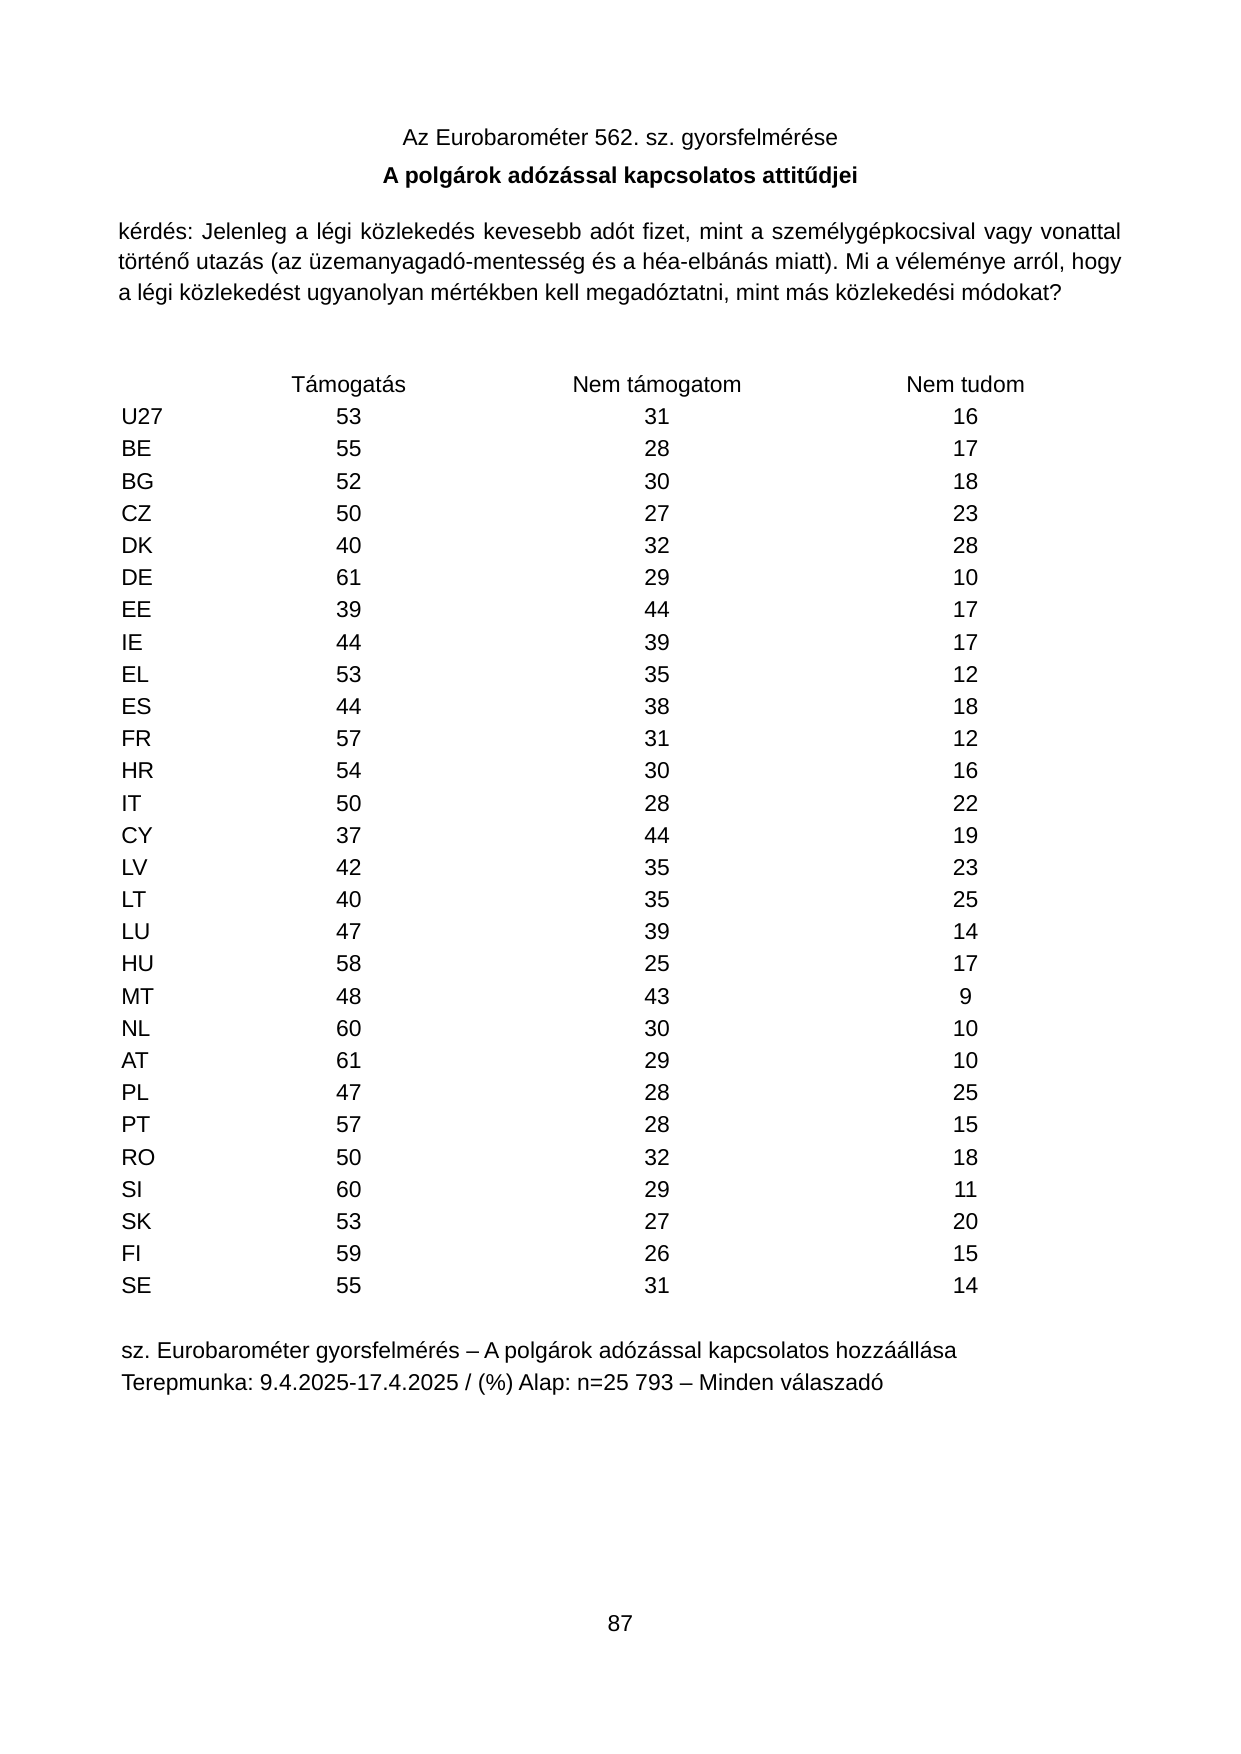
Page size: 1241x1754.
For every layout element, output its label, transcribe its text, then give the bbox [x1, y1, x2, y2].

table_cell 23 [811, 497, 1119, 529]
table_cell 17 [811, 626, 1119, 658]
table_cell [194, 1302, 503, 1334]
table_cell LV [118, 851, 194, 883]
table_cell 28 [503, 787, 811, 819]
table_cell EL [118, 658, 194, 690]
table_cell 25 [811, 883, 1119, 915]
table_cell 29 [503, 1044, 811, 1076]
table_cell 19 [811, 819, 1119, 851]
table_cell 59 [194, 1237, 503, 1269]
table_cell 39 [503, 915, 811, 947]
table_cell NL [118, 1012, 194, 1044]
table_cell 16 [811, 754, 1119, 787]
table_cell 28 [503, 1076, 811, 1108]
table_cell 11 [811, 1173, 1119, 1205]
table_cell 23 [811, 851, 1119, 883]
table_cell PT [118, 1109, 194, 1141]
table_cell 37 [194, 819, 503, 851]
table_cell 60 [194, 1012, 503, 1044]
table_cell 30 [503, 754, 811, 787]
table_cell 17 [811, 594, 1119, 626]
table_cell 40 [194, 529, 503, 561]
table_cell MT [118, 980, 194, 1012]
table_cell 28 [503, 433, 811, 465]
table_cell 54 [194, 754, 503, 787]
table_cell 27 [503, 497, 811, 529]
table_cell LU [118, 915, 194, 947]
table_cell 10 [811, 1012, 1119, 1044]
table_cell 29 [503, 561, 811, 593]
table_cell PL [118, 1076, 194, 1108]
table_cell BE [118, 433, 194, 465]
table_cell 12 [811, 722, 1119, 754]
table_cell [811, 1302, 1119, 1334]
table_cell 15 [811, 1109, 1119, 1141]
table_cell 43 [503, 980, 811, 1012]
table_cell CZ [118, 497, 194, 529]
table_cell 55 [194, 433, 503, 465]
table_cell 50 [194, 497, 503, 529]
table_cell SI [118, 1173, 194, 1205]
table_cell U27 [118, 400, 194, 432]
table_cell 55 [194, 1269, 503, 1302]
table_cell 48 [194, 980, 503, 1012]
table_cell 52 [194, 465, 503, 497]
table_cell 35 [503, 851, 811, 883]
table_cell LT [118, 883, 194, 915]
table_cell 44 [194, 626, 503, 658]
table_cell 20 [811, 1205, 1119, 1237]
table_cell ES [118, 690, 194, 722]
table_cell 50 [194, 1141, 503, 1173]
table_cell 40 [194, 883, 503, 915]
table_cell FR [118, 722, 194, 754]
table_cell BG [118, 465, 194, 497]
table_cell 31 [503, 722, 811, 754]
table_cell 25 [503, 948, 811, 980]
table_cell EE [118, 594, 194, 626]
table_cell 61 [194, 561, 503, 593]
table_cell 58 [194, 948, 503, 980]
table_cell 29 [503, 1173, 811, 1205]
table_cell 26 [503, 1237, 811, 1269]
table_cell FI [118, 1237, 194, 1269]
table_cell 60 [194, 1173, 503, 1205]
table_cell 31 [503, 1269, 811, 1302]
table_header Támogatás [194, 368, 503, 400]
table_cell HU [118, 948, 194, 980]
table_cell DE [118, 561, 194, 593]
table_cell DK [118, 529, 194, 561]
table_cell 18 [811, 465, 1119, 497]
table_cell 28 [503, 1109, 811, 1141]
table_header [118, 368, 194, 400]
table_cell 44 [194, 690, 503, 722]
table_cell [118, 1302, 194, 1334]
table_cell 47 [194, 915, 503, 947]
table_header Nem tudom [811, 368, 1119, 400]
table_cell 14 [811, 915, 1119, 947]
table_cell 25 [811, 1076, 1119, 1108]
table_cell IE [118, 626, 194, 658]
table_cell 53 [194, 400, 503, 432]
table_cell 27 [503, 1205, 811, 1237]
table_cell sz. Eurobarométer gyorsfelmérés – A polgárok adózással kapcsolatos hozzáállása [118, 1334, 1119, 1366]
table_cell 10 [811, 1044, 1119, 1076]
table_cell 30 [503, 1012, 811, 1044]
table_cell AT [118, 1044, 194, 1076]
table_cell 39 [503, 626, 811, 658]
table_cell 17 [811, 948, 1119, 980]
table_cell 42 [194, 851, 503, 883]
table_cell 39 [194, 594, 503, 626]
table_cell Terepmunka: 9.4.2025-17.4.2025 / (%) Alap: n=25 793 – Minden válaszadó [118, 1366, 1119, 1398]
table_cell 38 [503, 690, 811, 722]
table_cell RO [118, 1141, 194, 1173]
table_cell 50 [194, 787, 503, 819]
table_cell CY [118, 819, 194, 851]
table_cell 31 [503, 400, 811, 432]
table_cell 9 [811, 980, 1119, 1012]
table_cell IT [118, 787, 194, 819]
table_cell 15 [811, 1237, 1119, 1269]
table_cell 14 [811, 1269, 1119, 1302]
table_cell SE [118, 1269, 194, 1302]
table_cell 61 [194, 1044, 503, 1076]
table_cell 17 [811, 433, 1119, 465]
table_cell 12 [811, 658, 1119, 690]
table_cell 47 [194, 1076, 503, 1108]
table_cell 18 [811, 1141, 1119, 1173]
table_cell 44 [503, 819, 811, 851]
table_cell SK [118, 1205, 194, 1237]
table_header Nem támogatom [503, 368, 811, 400]
table_cell 44 [503, 594, 811, 626]
table_cell 53 [194, 658, 503, 690]
table_cell 57 [194, 722, 503, 754]
table_cell 22 [811, 787, 1119, 819]
table_cell 28 [811, 529, 1119, 561]
table_cell 35 [503, 883, 811, 915]
table_cell HR [118, 754, 194, 787]
table_cell [503, 1302, 811, 1334]
table_cell 30 [503, 465, 811, 497]
table_cell 32 [503, 1141, 811, 1173]
table_cell 16 [811, 400, 1119, 432]
table_cell 57 [194, 1109, 503, 1141]
table_cell 10 [811, 561, 1119, 593]
table_cell 32 [503, 529, 811, 561]
table_cell 35 [503, 658, 811, 690]
text kérdés: Jelenleg a légi közlekedés kevesebb adót fizet, mint a személygépkocsival vagy vonattal történő utazás (az üzemanyagadó-mentesség és a héa-elbánás miatt). Mi a véleménye arról, hogy a légi közlekedést ugyanolyan mértékben kell megadóztatni, mint más közlekedési módokat? [118, 218, 1122, 305]
table_cell 53 [194, 1205, 503, 1237]
table_cell 18 [811, 690, 1119, 722]
